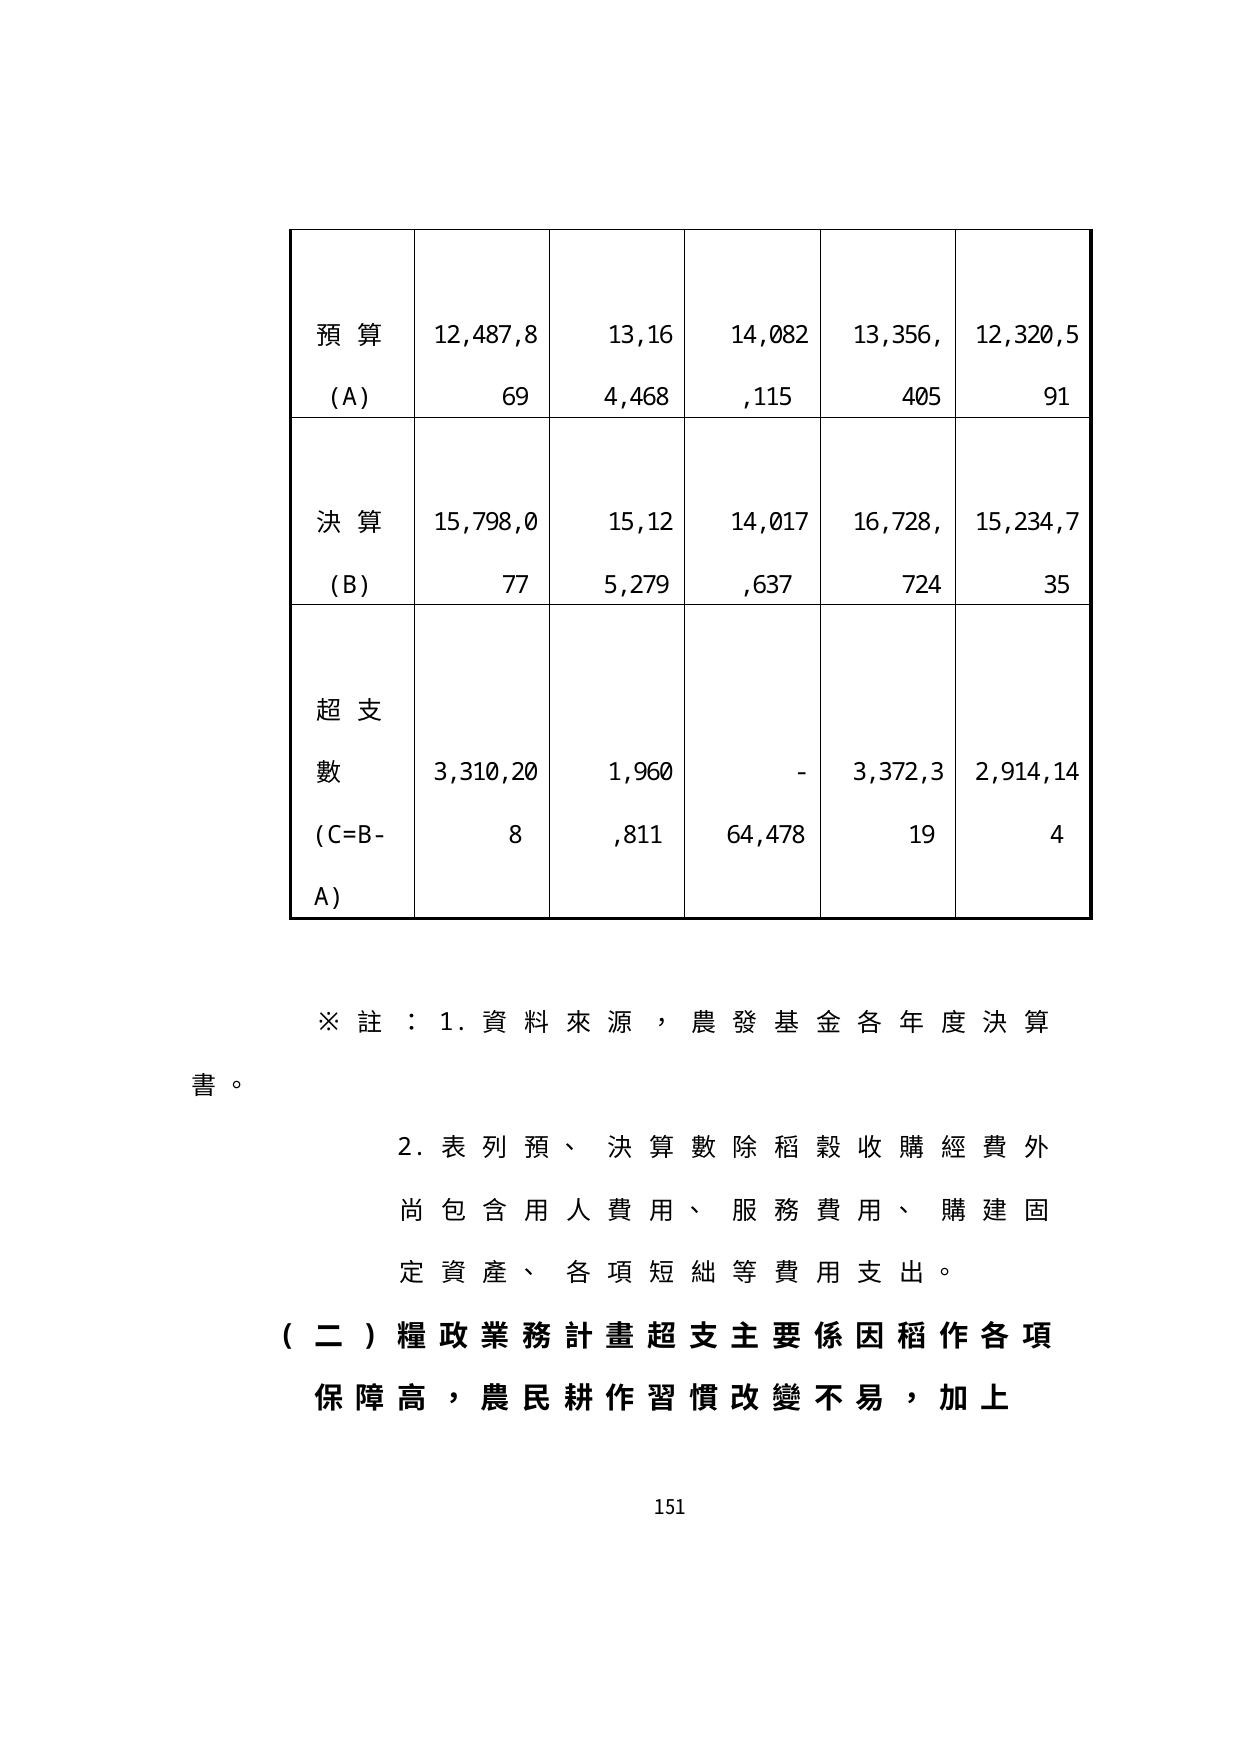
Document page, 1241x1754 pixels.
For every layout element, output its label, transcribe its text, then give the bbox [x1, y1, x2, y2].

table_cell 3,310,208 [415, 605, 549, 917]
table_cell 13,164,468 [550, 230, 684, 417]
table_cell -64,478 [685, 605, 820, 917]
table_cell 12,320,591 [956, 230, 1089, 417]
table_cell 3,372,319 [821, 605, 955, 917]
text 2.表列預、決算數除稻穀收購經費外尚包含用人費用、服務費用、購建固定資產、各項短絀等費用支出。 [350, 1104, 1058, 1292]
text (二)糧政業務計畫超支主要係因稻作各項保障高，農民耕作習慣改變不易，加上 [242, 1292, 1058, 1417]
table_cell 1,960,811 [550, 605, 684, 917]
table_cell 15,798,077 [415, 418, 549, 604]
text ※註：1.資料來源，農發基金各年度決算書。 [183, 979, 1058, 1104]
table_cell 14,017,637 [685, 418, 820, 604]
table_cell 預算(A) [292, 230, 414, 417]
table_cell 決算(B) [292, 418, 414, 604]
table_cell 2,914,144 [956, 605, 1089, 917]
table_cell 超支數(C=B-A) [292, 605, 414, 917]
table_cell 12,487,869 [415, 230, 549, 417]
table_cell 14,082,115 [685, 230, 820, 417]
table_cell 13,356,405 [821, 230, 955, 417]
table_cell 15,125,279 [550, 418, 684, 604]
table_cell 15,234,735 [956, 418, 1089, 604]
table_cell 16,728,724 [821, 418, 955, 604]
